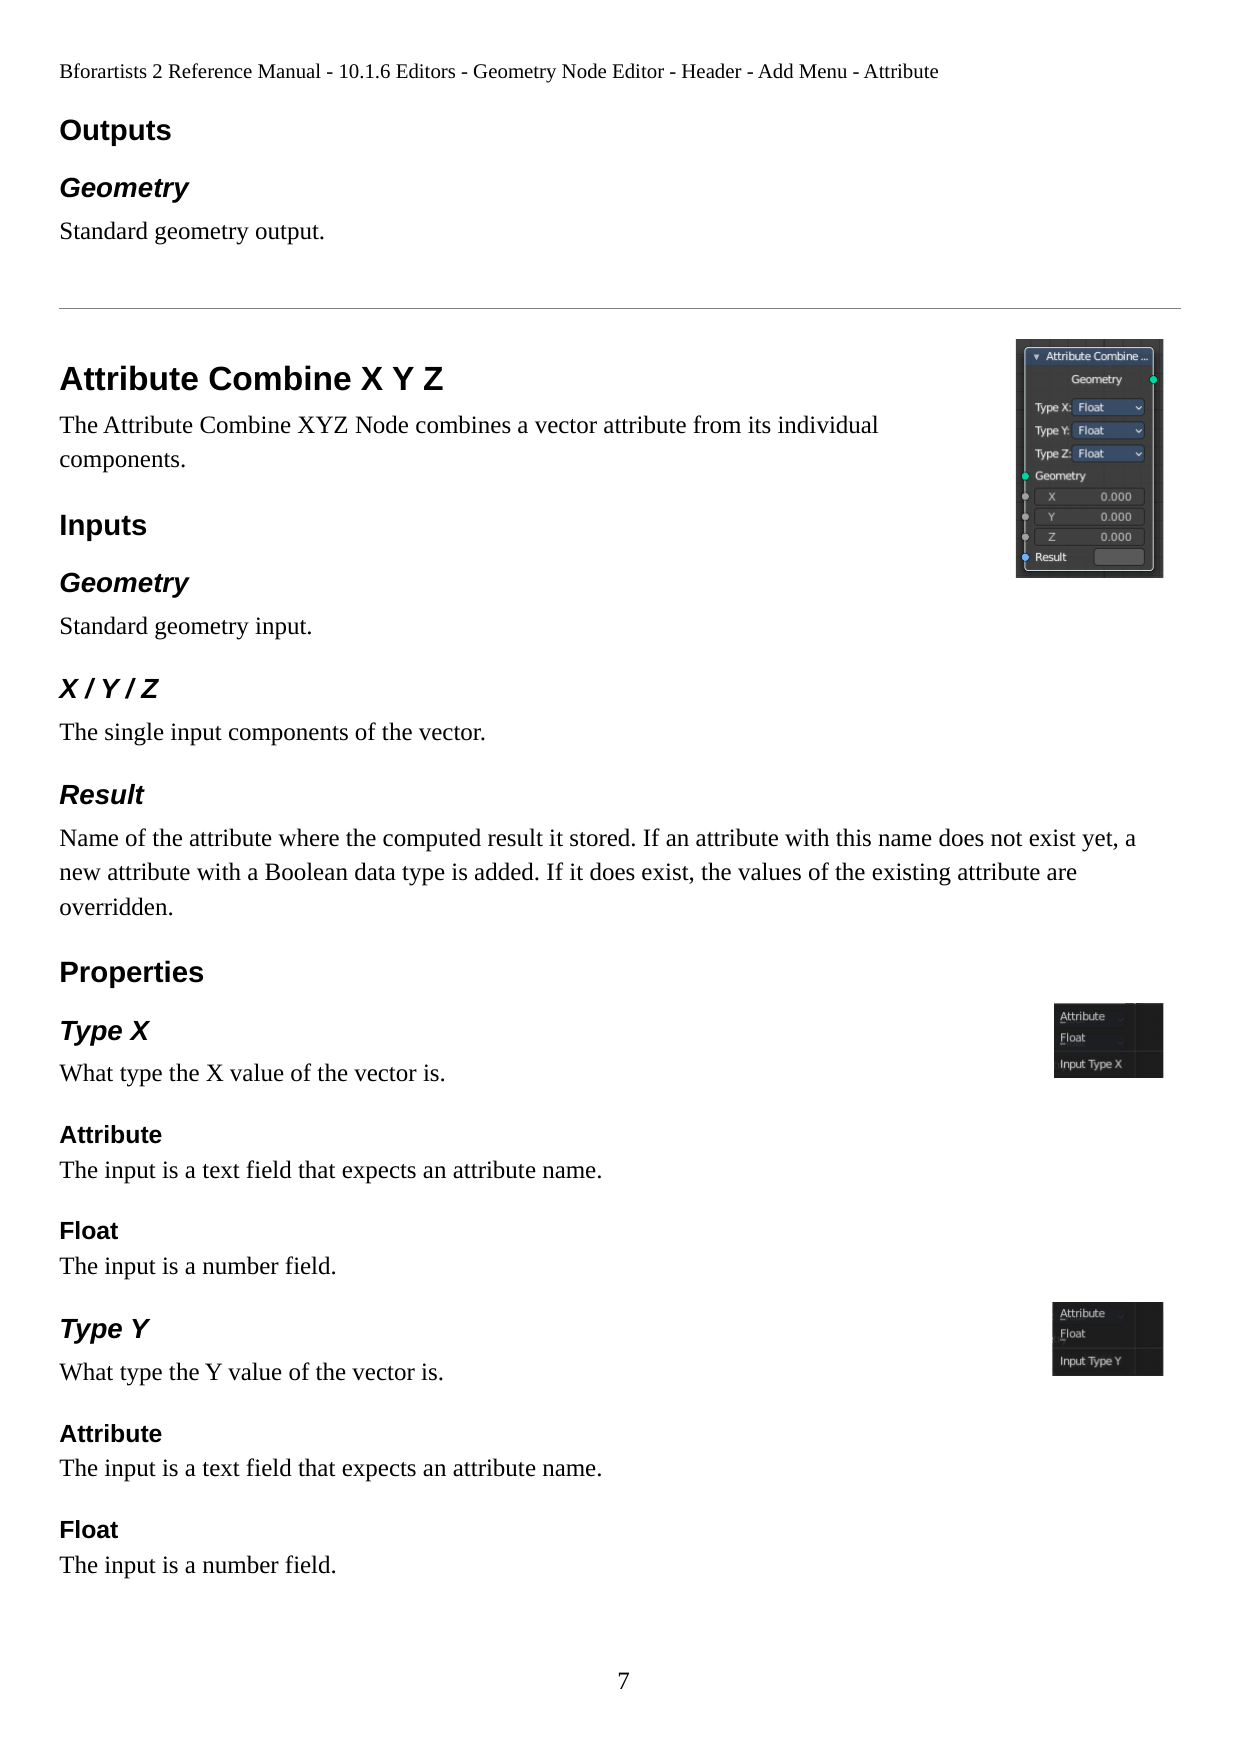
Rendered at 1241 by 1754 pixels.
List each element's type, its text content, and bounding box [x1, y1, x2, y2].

text Standard geometry input. [59, 611, 1181, 640]
subtitle [1164, 1313, 1181, 1345]
text The input is a number field. [59, 1251, 1181, 1280]
subtitle Outputs [59, 113, 1181, 146]
picture [1015, 339, 1164, 578]
subtitle [1164, 1014, 1181, 1046]
subtitle Properties [59, 955, 1181, 989]
text The input is a text field that expects an attribute name. [59, 1453, 1181, 1482]
text The input is a number field. [59, 1550, 1181, 1579]
text The single input components of the vector. [59, 717, 1181, 746]
subtitle Float [59, 1216, 1181, 1245]
subtitle Geometry [59, 567, 1181, 598]
subtitle Attribute [59, 1120, 1181, 1149]
subtitle Result [59, 778, 1181, 810]
subtitle [1164, 358, 1181, 397]
subtitle Type X [59, 1014, 1054, 1046]
subtitle Float [59, 1515, 1181, 1544]
subtitle Attribute [59, 1419, 1181, 1447]
subtitle [1164, 508, 1181, 542]
subtitle Inputs [59, 508, 1015, 542]
subtitle Geometry [59, 171, 1181, 203]
subtitle Type Y [59, 1313, 1052, 1345]
text Name of the attribute where the computed result it stored. If an attribute with this name does not exist yet, a new attribute with a Boolean data type is added. If it does exist, the values of the existing attribute are overridden. [59, 823, 1181, 921]
text What type the X value of the vector is. [59, 1058, 1181, 1087]
subtitle X / Y / Z [59, 672, 1181, 704]
picture [1054, 1003, 1164, 1078]
text What type the Y value of the vector is. [59, 1357, 1181, 1386]
text The Attribute Combine XYZ Node combines a vector attribute from its individual components. [59, 410, 1015, 473]
subtitle Attribute Combine X Y Z [59, 358, 1015, 397]
picture [1052, 1302, 1164, 1376]
text The input is a text field that expects an attribute name. [59, 1155, 1181, 1184]
text Standard geometry output. [59, 216, 1181, 244]
